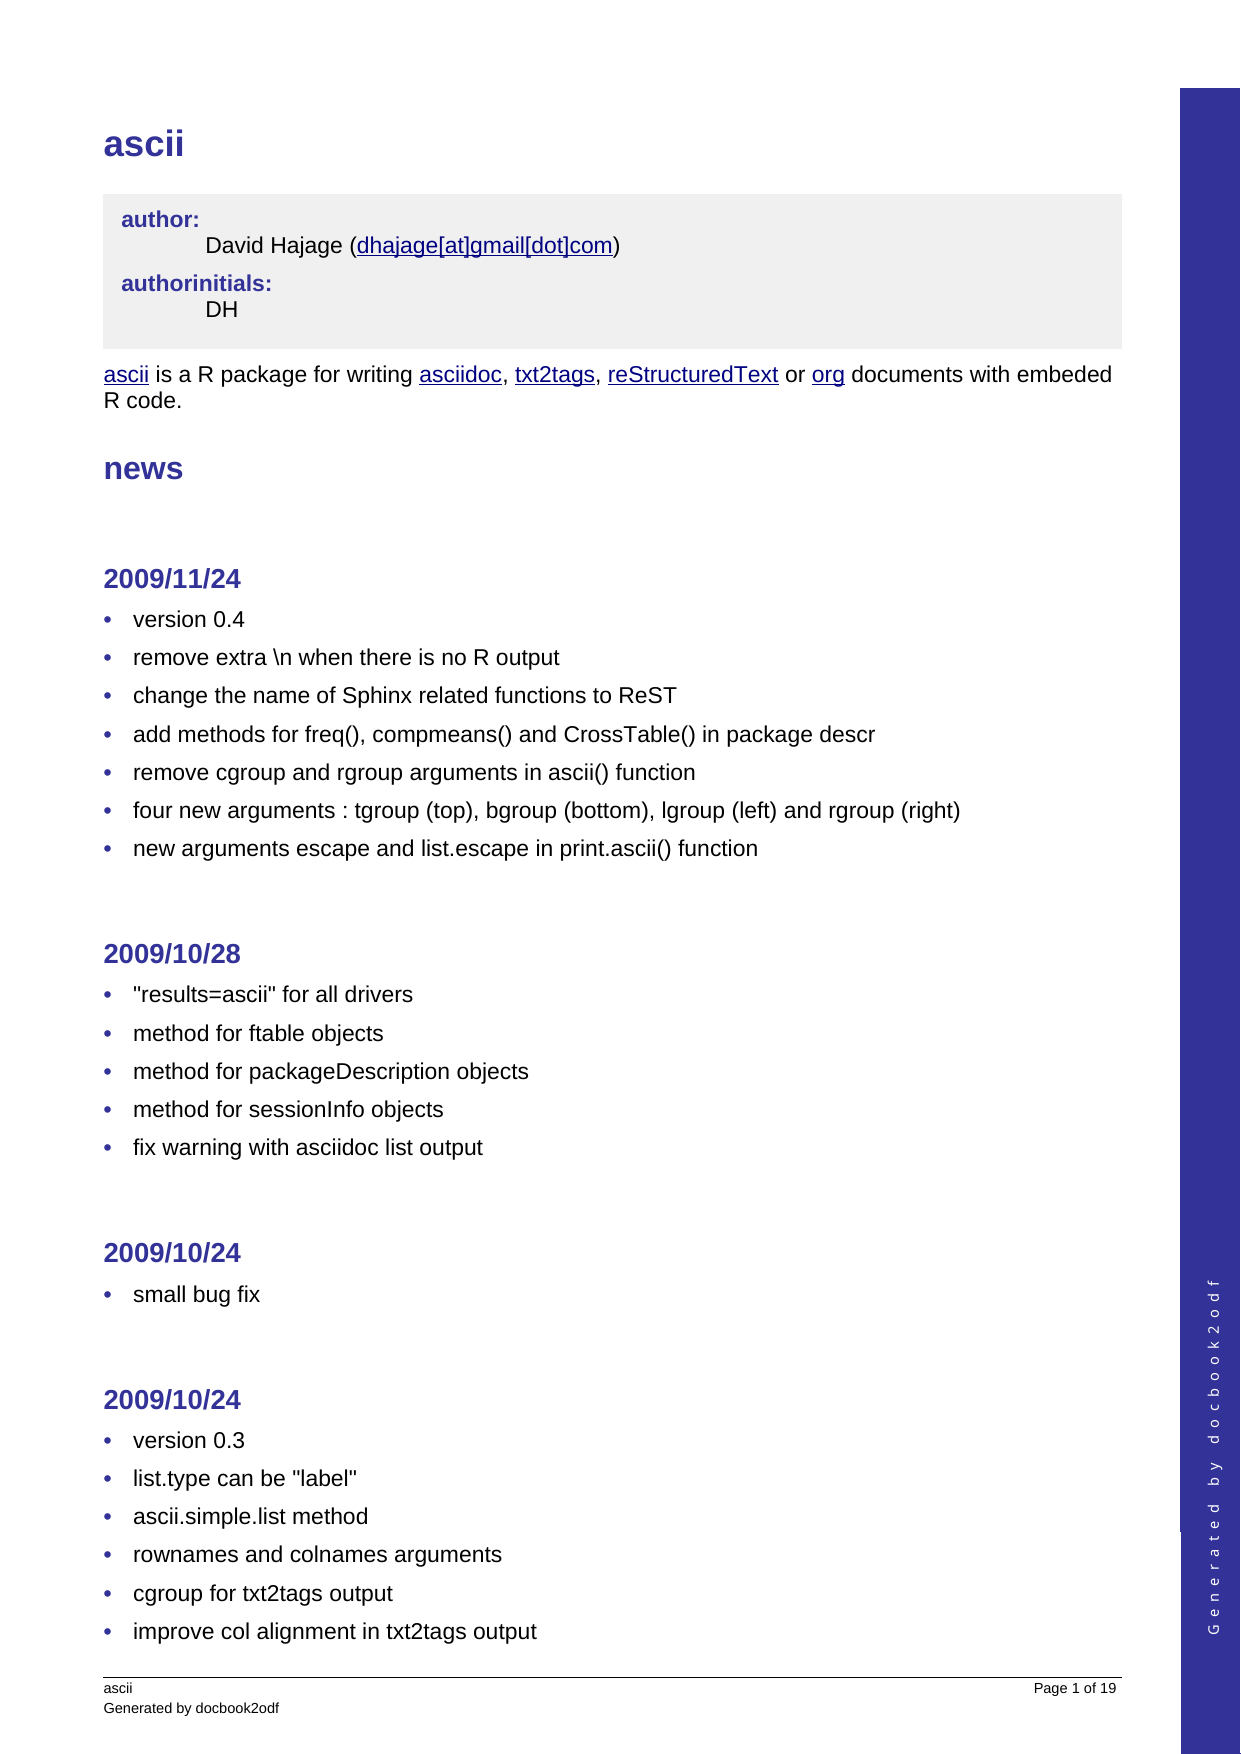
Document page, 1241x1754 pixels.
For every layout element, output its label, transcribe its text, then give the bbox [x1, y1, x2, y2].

title ascii [103, 87, 1122, 164]
list add methods for freq(), compmeans() and CrossTable() in package descr [103, 721, 1122, 747]
list new arguments escape and list.escape in print.ascii() function [103, 835, 1122, 861]
list remove extra \n when there is no R output [103, 644, 1122, 671]
list change the name of Sphinx related functions to ReST [103, 682, 1122, 709]
subtitle 2009/11/24 [103, 563, 1122, 594]
list small bug fix [103, 1281, 1122, 1307]
list fix warning with asciidoc list output [103, 1134, 1122, 1160]
table_header author: [103, 194, 1122, 232]
subtitle news [103, 449, 1122, 486]
list method for ftable objects [103, 1019, 1122, 1046]
table_cell DH [205, 296, 1122, 323]
list rownames and colnames arguments [103, 1541, 1122, 1568]
table_cell David Hajage (dhajage[at]gmail[dot]com) [205, 232, 1122, 258]
list ascii.simple.list method [103, 1503, 1122, 1530]
list list.type can be "label" [103, 1465, 1122, 1492]
list remove cgroup and rgroup arguments in ascii() function [103, 759, 1122, 785]
list method for packageDescription objects [103, 1058, 1122, 1084]
list cgroup for txt2tags output [103, 1579, 1122, 1606]
table_cell [103, 323, 1122, 349]
subtitle 2009/10/28 [103, 938, 1122, 970]
table_cell [103, 296, 205, 323]
list four new arguments : tgroup (top), bgroup (bottom), lgroup (left) and rgroup (right) [103, 797, 1122, 823]
list version 0.3 [103, 1427, 1122, 1453]
table_cell authorinitials: [103, 258, 1122, 296]
text ascii is a R package for writing asciidoc, txt2tags, reStructuredText or org documents with embeded R code. [103, 361, 1122, 414]
list version 0.4 [103, 606, 1122, 632]
list improve col alignment in txt2tags output [103, 1618, 1122, 1644]
list method for sessionInfo objects [103, 1096, 1122, 1122]
table_cell [103, 232, 205, 258]
subtitle 2009/10/24 [103, 1384, 1122, 1415]
subtitle 2009/10/24 [103, 1237, 1122, 1269]
list "results=ascii" for all drivers [103, 981, 1122, 1008]
